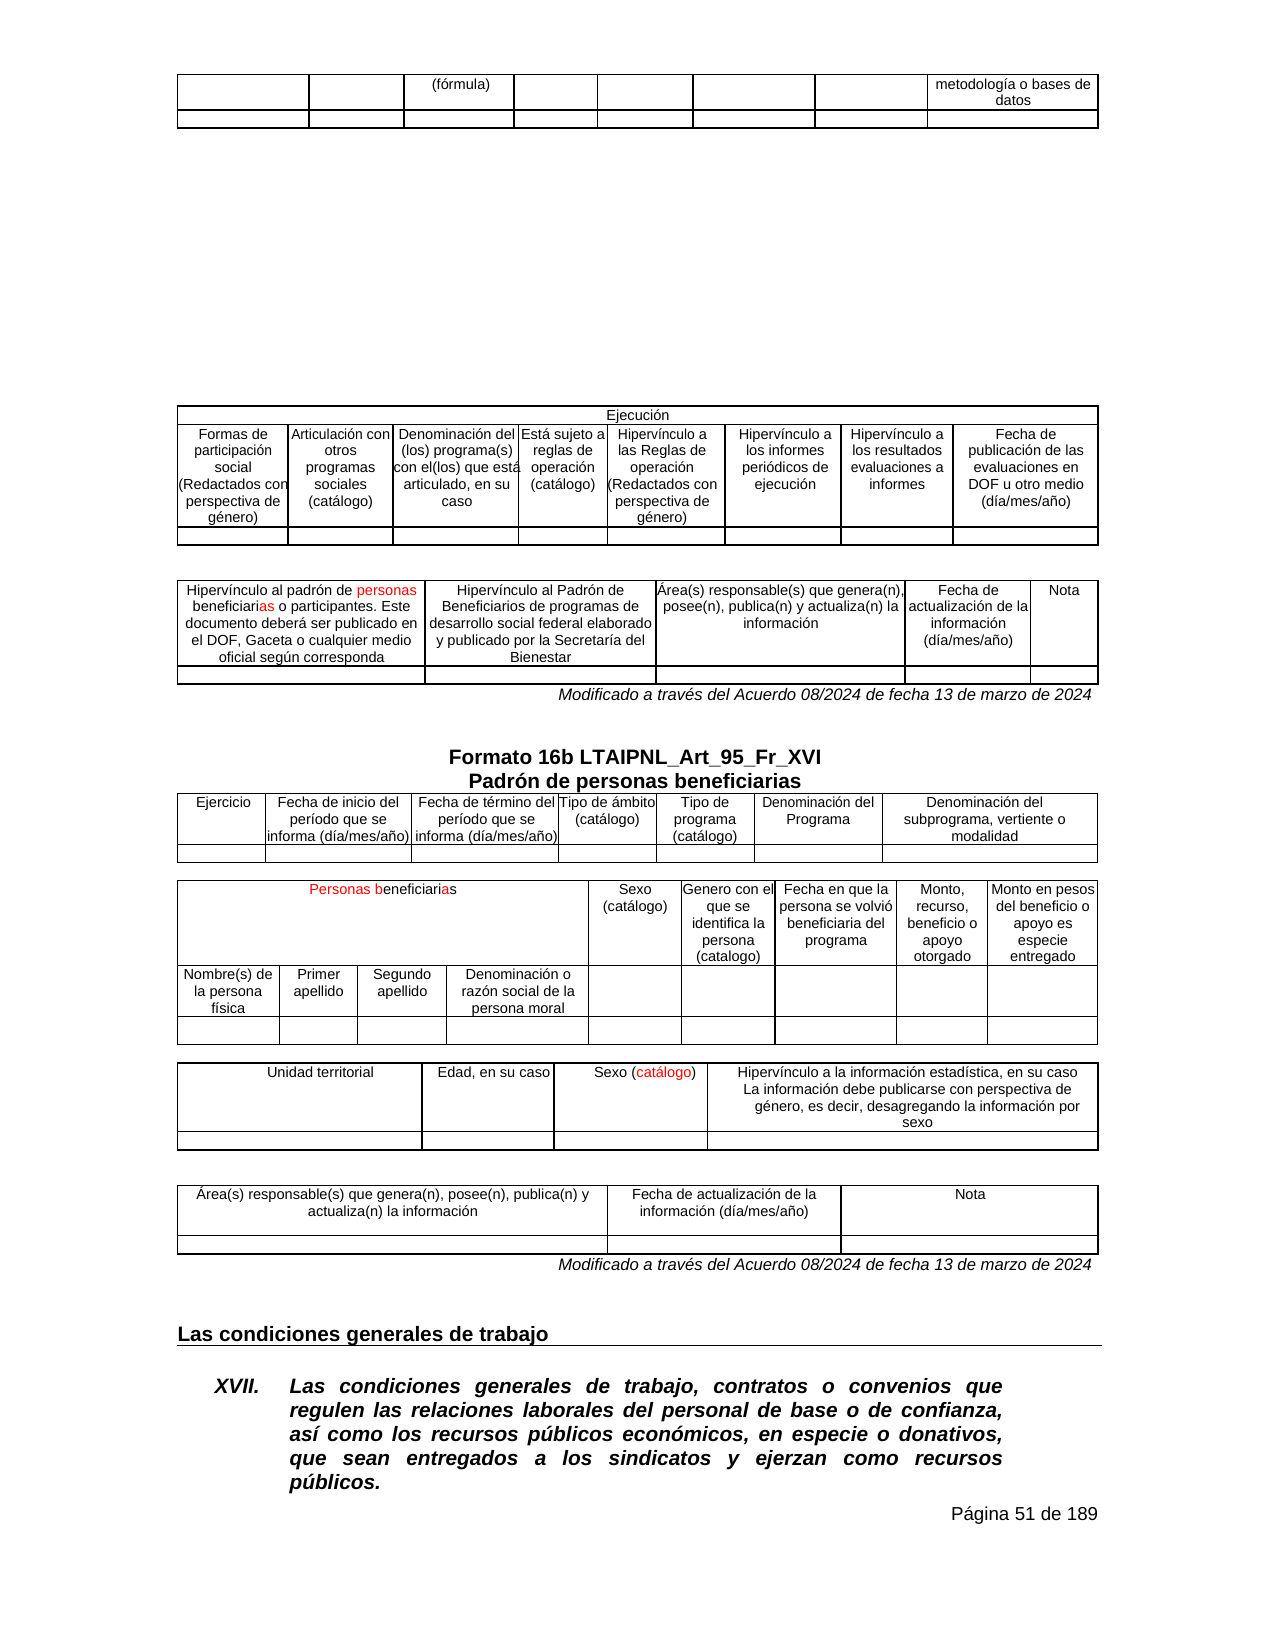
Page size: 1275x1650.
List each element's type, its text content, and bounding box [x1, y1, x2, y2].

table_cell [883, 845, 1097, 862]
text Modificado a través del Acuerdo 08/2024 de fecha 13 de marzo de 2024 [177, 685, 1098, 704]
table_cell [178, 1132, 421, 1149]
table_cell [816, 111, 927, 127]
table_cell [842, 1236, 1097, 1253]
table_header Monto, recurso, beneficio o apoyo otorgado [897, 881, 987, 965]
table_cell [897, 1017, 987, 1044]
table_cell [682, 1017, 774, 1044]
table_cell [178, 111, 308, 127]
table_header Fecha de actualización de la información (día/mes/año) [906, 581, 1030, 665]
table_header Ejercicio [178, 794, 265, 844]
table_cell [816, 75, 927, 109]
table_cell [694, 111, 814, 127]
table_cell [405, 111, 513, 127]
table_cell (fórmula) [405, 75, 513, 109]
table_cell [988, 966, 1097, 1016]
text Modificado a través del Acuerdo 08/2024 de fecha 13 de marzo de 2024 [177, 1255, 1098, 1274]
table_cell [755, 845, 882, 862]
table_header Denominación del Programa [755, 794, 882, 844]
table_header Hipervínculo al padrón de personas beneficiarias o participantes. Este documento deberá ser publicado en el DOF, Gaceta o cualquier medio oficial según corresponda [178, 581, 424, 665]
table_cell metodología o bases de datos [928, 75, 1097, 109]
table_header Fecha en que la persona se volvió beneficiaria del programa [776, 881, 896, 965]
table_header Unidad territorial [178, 1064, 421, 1131]
table_header Nota [1031, 581, 1097, 665]
table_header Personas beneficiarias [178, 881, 588, 965]
table_cell [954, 528, 1097, 544]
table_header Genero con el que se identifica la persona (catalogo) [682, 881, 774, 965]
table_header Tipo de programa (catálogo) [657, 794, 754, 844]
table_cell [657, 667, 904, 683]
table_cell Está sujeto a reglas de operación (catálogo) [519, 425, 607, 526]
table_header Monto en pesos del beneficio o apoyo es especie entregado [988, 881, 1097, 965]
table_header Denominación del subprograma, vertiente o modalidad [883, 794, 1097, 844]
text XVII. Las condiciones generales de trabajo, contratos o convenios que regulen las relaciones laborales del personal de base o de confianza, así como los recursos públicos económicos, en especie o donativos, que sean entregados a los sindicatos y ejerzan como recursos públicos. [214, 1374, 1006, 1493]
table_cell [178, 1017, 279, 1044]
table_cell [1031, 667, 1097, 683]
table_header Ejecución [178, 407, 1097, 424]
table_cell [776, 966, 896, 1016]
table_cell [394, 528, 518, 544]
table_header Sexo (catálogo) [555, 1064, 707, 1131]
table_cell [682, 966, 774, 1016]
table_cell [423, 1132, 553, 1149]
table_header Tipo de ámbito (catálogo) [559, 794, 656, 844]
table_cell Denominación del (los) programa(s) con el(los) que está articulado, en su caso [394, 425, 518, 526]
table_header Hipervínculo al Padrón de Beneficiarios de programas de desarrollo social federal elaborado y publicado por la Secretaría del Bienestar [426, 581, 655, 665]
table_cell [178, 845, 265, 862]
table_cell [897, 966, 987, 1016]
table_cell [555, 1132, 707, 1149]
table_cell [598, 111, 692, 127]
text Las condiciones generales de trabajo [177, 1322, 1098, 1345]
table_cell Segundo apellido [358, 966, 446, 1016]
table_cell [310, 111, 403, 127]
table_header Fecha de inicio del período que se informa (día/mes/año) [266, 794, 411, 844]
table_cell [519, 528, 607, 544]
table_cell [988, 1017, 1097, 1044]
table_cell [726, 528, 840, 544]
table_cell [657, 845, 754, 862]
table_cell [608, 528, 724, 544]
table_cell [842, 528, 952, 544]
table_cell [447, 1017, 588, 1044]
table_cell [928, 111, 1097, 127]
table_cell [289, 528, 392, 544]
table_header Nota [842, 1186, 1097, 1235]
table_cell [426, 667, 655, 683]
table_cell [608, 1236, 840, 1253]
table_header Edad, en su caso [423, 1064, 553, 1131]
table_cell [412, 845, 558, 862]
table_header Fecha de término del período que se informa (día/mes/año) [412, 794, 558, 844]
table_cell Denominación o razón social de la persona moral [447, 966, 588, 1016]
table_cell [178, 667, 424, 683]
table_cell Formas de participación social (Redactados con perspectiva de género) [178, 425, 287, 526]
text Formato 16b LTAIPNL_Art_95_Fr_XVI [177, 745, 1093, 769]
table_cell Hipervínculo a los resultados evaluaciones a informes [842, 425, 952, 526]
table_cell [515, 111, 597, 127]
table_cell [358, 1017, 446, 1044]
table_header Hipervínculo a la información estadística, en su caso La información debe publicarse con perspectiva de género, es decir, desagregando la información por sexo [708, 1064, 1097, 1131]
table_cell Nombre(s) de la persona física [178, 966, 279, 1016]
table_header Fecha de actualización de la información (día/mes/año) [608, 1186, 840, 1235]
table_cell Hipervínculo a los informes periódicos de ejecución [726, 425, 840, 526]
table_cell [694, 75, 814, 109]
table_cell [776, 1017, 896, 1044]
table_cell [589, 966, 681, 1016]
table_cell [589, 1017, 681, 1044]
table_cell [708, 1132, 1097, 1149]
table_header Área(s) responsable(s) que genera(n), posee(n), publica(n) y actualiza(n) la información [657, 581, 904, 665]
table_cell [906, 667, 1030, 683]
table_cell [266, 845, 411, 862]
table_cell Primer apellido [280, 966, 357, 1016]
table_cell [178, 528, 287, 544]
table_cell Fecha de publicación de las evaluaciones en DOF u otro medio (día/mes/año) [954, 425, 1097, 526]
table_cell Articulación con otros programas sociales (catálogo) [289, 425, 392, 526]
table_cell [310, 75, 403, 109]
table_cell [598, 75, 692, 109]
table_cell Hipervínculo a las Reglas de operación (Redactados con perspectiva de género) [608, 425, 724, 526]
table_cell [280, 1017, 357, 1044]
table_cell [559, 845, 656, 862]
table_header Área(s) responsable(s) que genera(n), posee(n), publica(n) y actualiza(n) la información [178, 1186, 607, 1235]
table_cell [178, 1236, 607, 1253]
text Padrón de personas beneficiarias [177, 769, 1093, 793]
table_cell [178, 75, 308, 109]
table_header Sexo (catálogo) [589, 881, 681, 965]
table_cell [515, 75, 597, 109]
